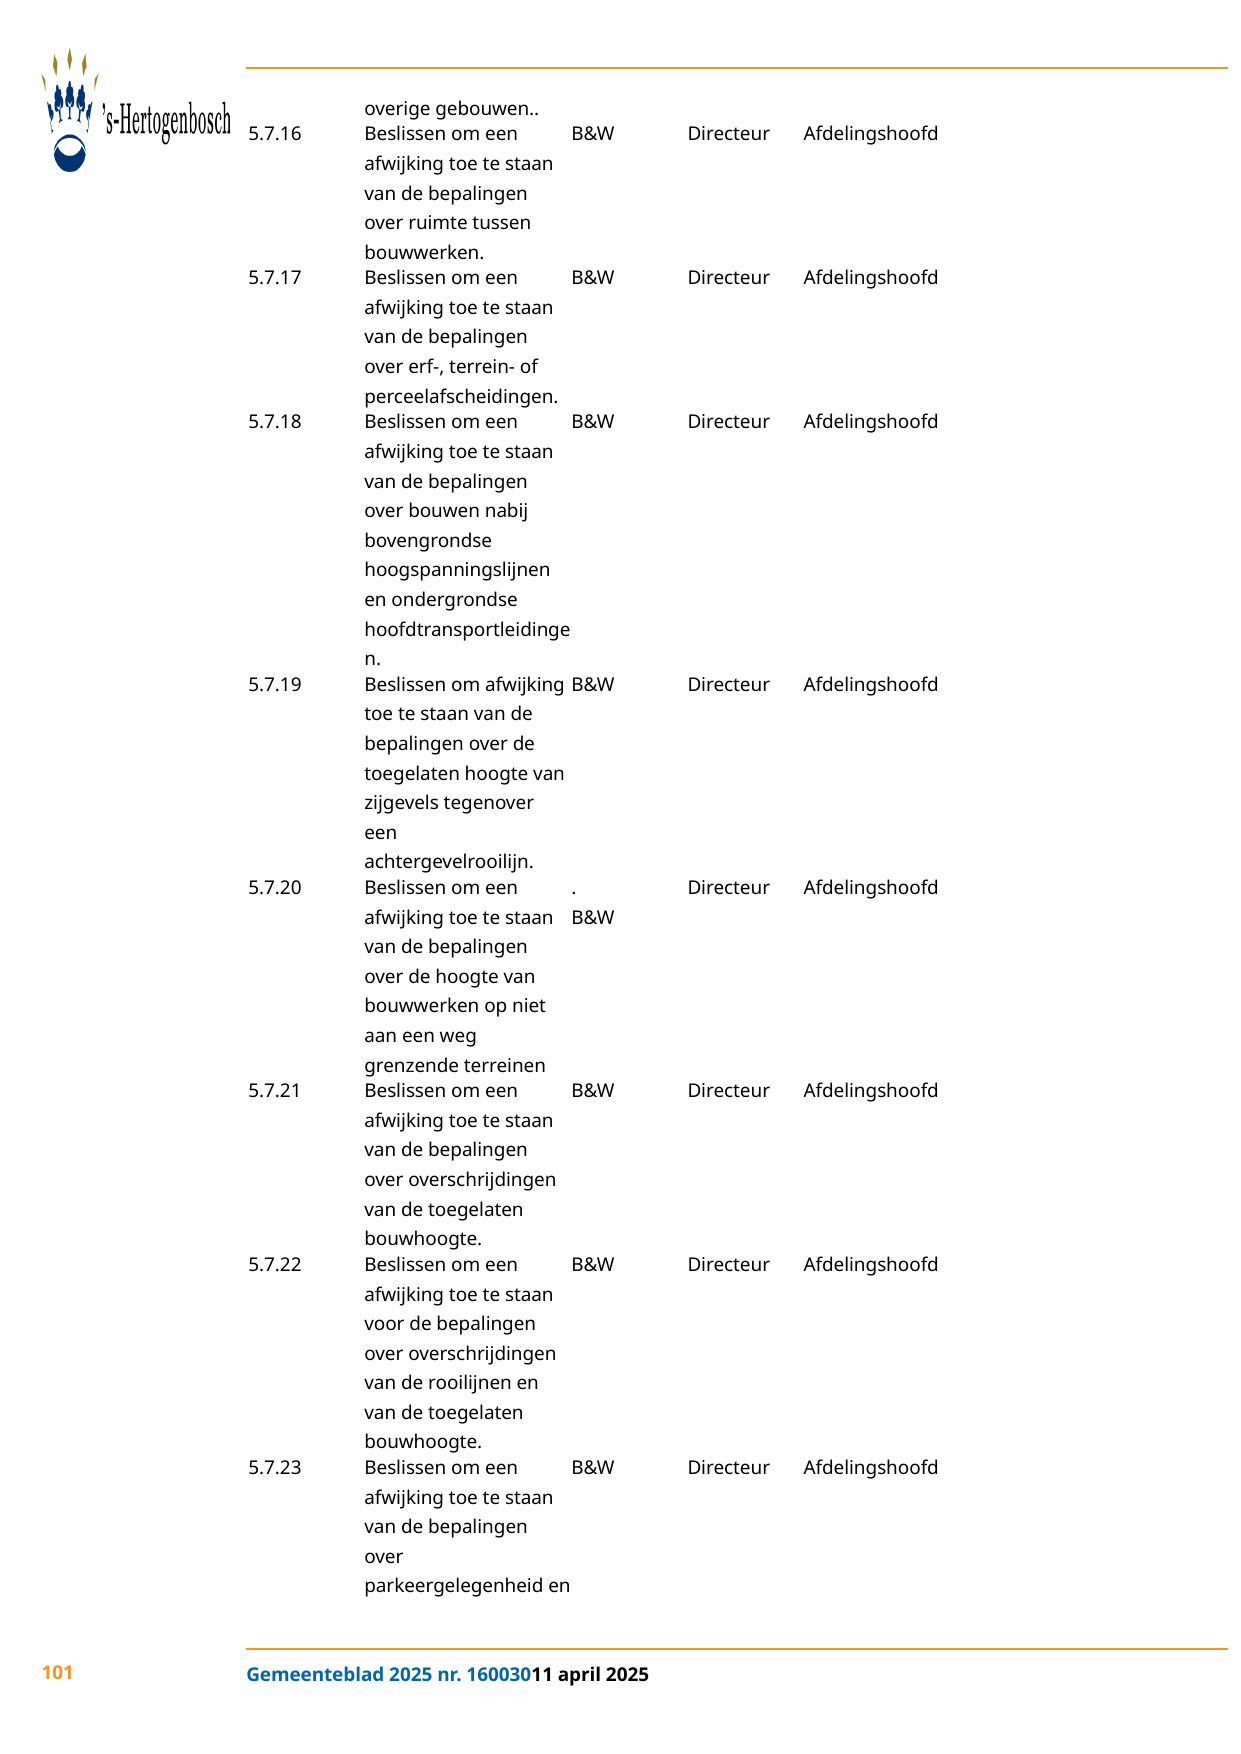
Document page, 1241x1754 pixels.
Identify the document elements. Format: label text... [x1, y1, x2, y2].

table_cell overige gebouwen.. [364, 95, 571, 121]
table_cell B&W [571, 265, 687, 409]
table_cell Beslissen om een afwijking toe te staan van de bepalingen over parkeergelegenheid en [364, 1454, 571, 1598]
table_cell [1035, 1251, 1152, 1454]
table_cell . B&W [571, 874, 687, 1077]
table_cell 5.7.20 [248, 874, 364, 1077]
table_cell [1035, 409, 1152, 671]
table_cell Directeur [687, 1454, 803, 1598]
table_cell Directeur [687, 874, 803, 1077]
table_cell 5.7.18 [248, 409, 364, 671]
table_cell Directeur [687, 1078, 803, 1251]
table_cell 5.7.21 [248, 1078, 364, 1251]
table_cell Directeur [687, 671, 803, 874]
table_cell B&W [571, 1454, 687, 1598]
table_cell 5.7.17 [248, 265, 364, 409]
table_cell Beslissen om een afwijking toe te staan van de bepalingen over erf-, terrein- of perceelafscheidingen. [364, 265, 571, 409]
table_cell Afdelingshoofd [803, 409, 1035, 671]
table_cell Afdelingshoofd [803, 671, 1035, 874]
table_cell 5.7.19 [248, 671, 364, 874]
table_cell B&W [571, 1251, 687, 1454]
table_cell B&W [571, 671, 687, 874]
table_cell [571, 95, 687, 121]
table_cell Afdelingshoofd [803, 1251, 1035, 1454]
table_cell Beslissen om een afwijking toe te staan voor de bepalingen over overschrijdingen van de rooilijnen en van de toegelaten bouwhoogte. [364, 1251, 571, 1454]
table_cell [1035, 671, 1152, 874]
table_cell B&W [571, 409, 687, 671]
table_cell Directeur [687, 265, 803, 409]
table_cell Afdelingshoofd [803, 1078, 1035, 1251]
table_cell Beslissen om een afwijking toe te staan van de bepalingen over overschrijdingen van de toegelaten bouwhoogte. [364, 1078, 571, 1251]
table_cell Beslissen om een afwijking toe te staan van de bepalingen over ruimte tussen bouwwerken. [364, 121, 571, 264]
table_cell B&W [571, 1078, 687, 1251]
table_cell Directeur [687, 409, 803, 671]
table_cell 5.7.16 [248, 121, 364, 264]
table_cell [1035, 1454, 1152, 1598]
table_cell [1035, 874, 1152, 1077]
table_cell 5.7.23 [248, 1454, 364, 1598]
table_cell [1035, 121, 1152, 264]
table_cell Beslissen om een afwijking toe te staan van de bepalingen over bouwen nabij bovengrondse hoogspanningslijnen en ondergrondse hoofdtransportleidingen. [364, 409, 571, 671]
table_cell Directeur [687, 1251, 803, 1454]
picture [41, 47, 231, 172]
table_cell [248, 95, 364, 121]
table_cell [1035, 1078, 1152, 1251]
table_cell Afdelingshoofd [803, 265, 1035, 409]
table_cell Directeur [687, 121, 803, 264]
table_cell [1035, 95, 1152, 121]
table_cell [803, 95, 1035, 121]
table_cell Beslissen om afwijking toe te staan van de bepalingen over de toegelaten hoogte van zijgevels tegenover een achtergevelrooilijn. [364, 671, 571, 874]
table_cell Afdelingshoofd [803, 874, 1035, 1077]
table_cell 5.7.22 [248, 1251, 364, 1454]
table_cell [1035, 265, 1152, 409]
table_cell B&W [571, 121, 687, 264]
table_cell Afdelingshoofd [803, 1454, 1035, 1598]
table_cell [687, 95, 803, 121]
table_cell Afdelingshoofd [803, 121, 1035, 264]
table_cell Beslissen om een afwijking toe te staan van de bepalingen over de hoogte van bouwwerken op niet aan een weg grenzende terreinen [364, 874, 571, 1077]
